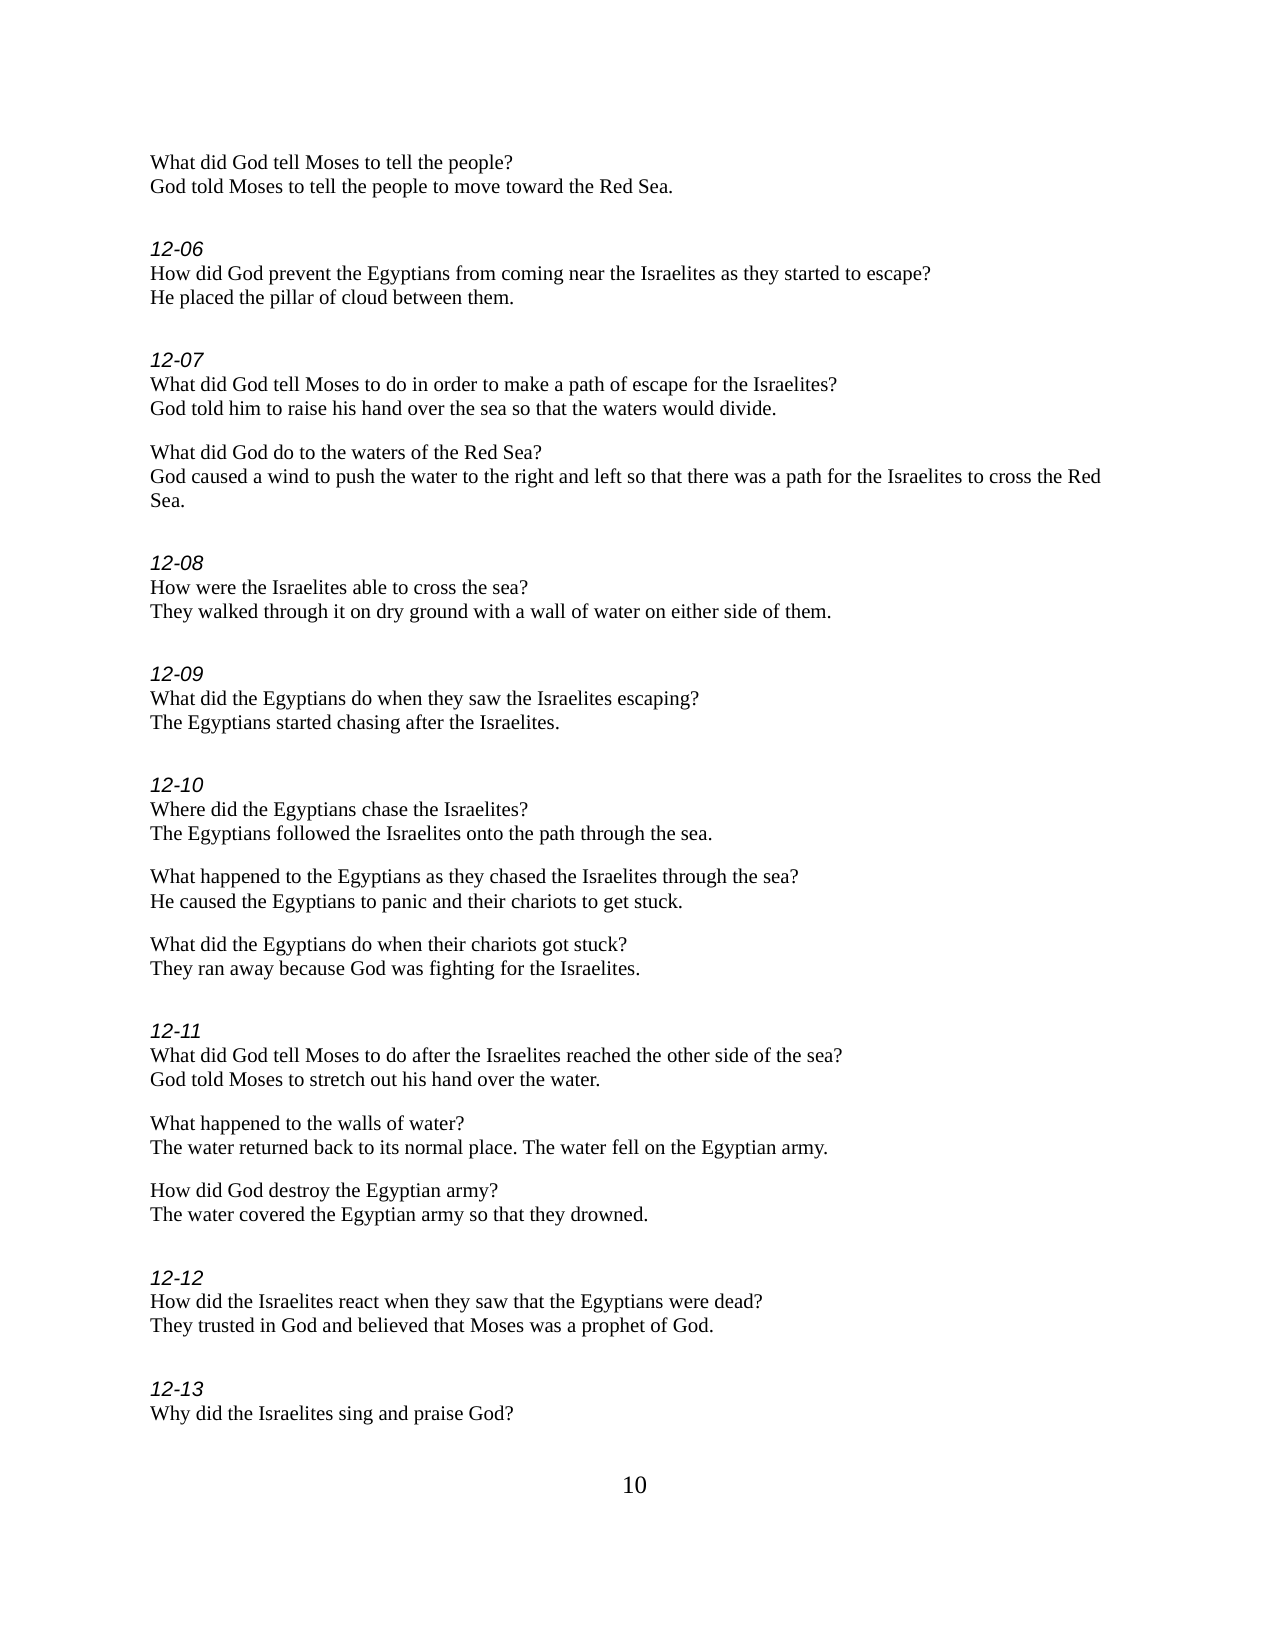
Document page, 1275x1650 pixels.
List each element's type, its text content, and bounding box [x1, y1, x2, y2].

text What happened to the Egyptians as they chased the Israelites through the sea? He caused the Egyptians to panic and their chariots to get stuck. [150, 864, 1125, 913]
text How did God prevent the Egyptians from coming near the Israelites as they started to escape? He placed the pillar of cloud between them. [150, 261, 1125, 309]
text What did the Egyptians do when they saw the Israelites escaping? The Egyptians started chasing after the Israelites. [150, 686, 1125, 734]
subtitle 12-07 [150, 348, 1125, 372]
text What did God tell Moses to do after the Israelites reached the other side of the sea? God told Moses to stretch out his hand over the water. [150, 1043, 1125, 1091]
text What did God tell Moses to do in order to make a path of escape for the Israelites? God told him to raise his hand over the sea so that the waters would divide. [150, 372, 1125, 420]
text How were the Israelites able to cross the sea? They walked through it on dry ground with a wall of water on either side of them. [150, 575, 1125, 623]
subtitle 12-08 [150, 551, 1125, 575]
text What did the Egyptians do when their chariots got stuck? They ran away because God was fighting for the Israelites. [150, 932, 1125, 980]
subtitle 12-10 [150, 773, 1125, 797]
subtitle 12-09 [150, 662, 1125, 686]
subtitle 12-13 [150, 1376, 1125, 1400]
subtitle 12-11 [150, 1019, 1125, 1043]
text How did God destroy the Egyptian army? The water covered the Egyptian army so that they drowned. [150, 1178, 1125, 1226]
text What did God tell Moses to tell the people? God told Moses to tell the people to move toward the Red Sea. [150, 150, 1125, 198]
text What happened to the walls of water? The water returned back to its normal place. The water fell on the Egyptian army. [150, 1111, 1125, 1159]
text What did God do to the waters of the Red Sea? God caused a wind to push the water to the right and left so that there was a path for the Israelites to cross the Red Sea. [150, 440, 1125, 512]
subtitle 12-12 [150, 1265, 1125, 1289]
text How did the Israelites react when they saw that the Egyptians were dead? They trusted in God and believed that Moses was a prophet of God. [150, 1289, 1125, 1337]
text Why did the Israelites sing and praise God? [150, 1400, 1125, 1424]
text Where did the Egyptians chase the Israelites? The Egyptians followed the Israelites onto the path through the sea. [150, 797, 1125, 845]
subtitle 12-06 [150, 237, 1125, 261]
